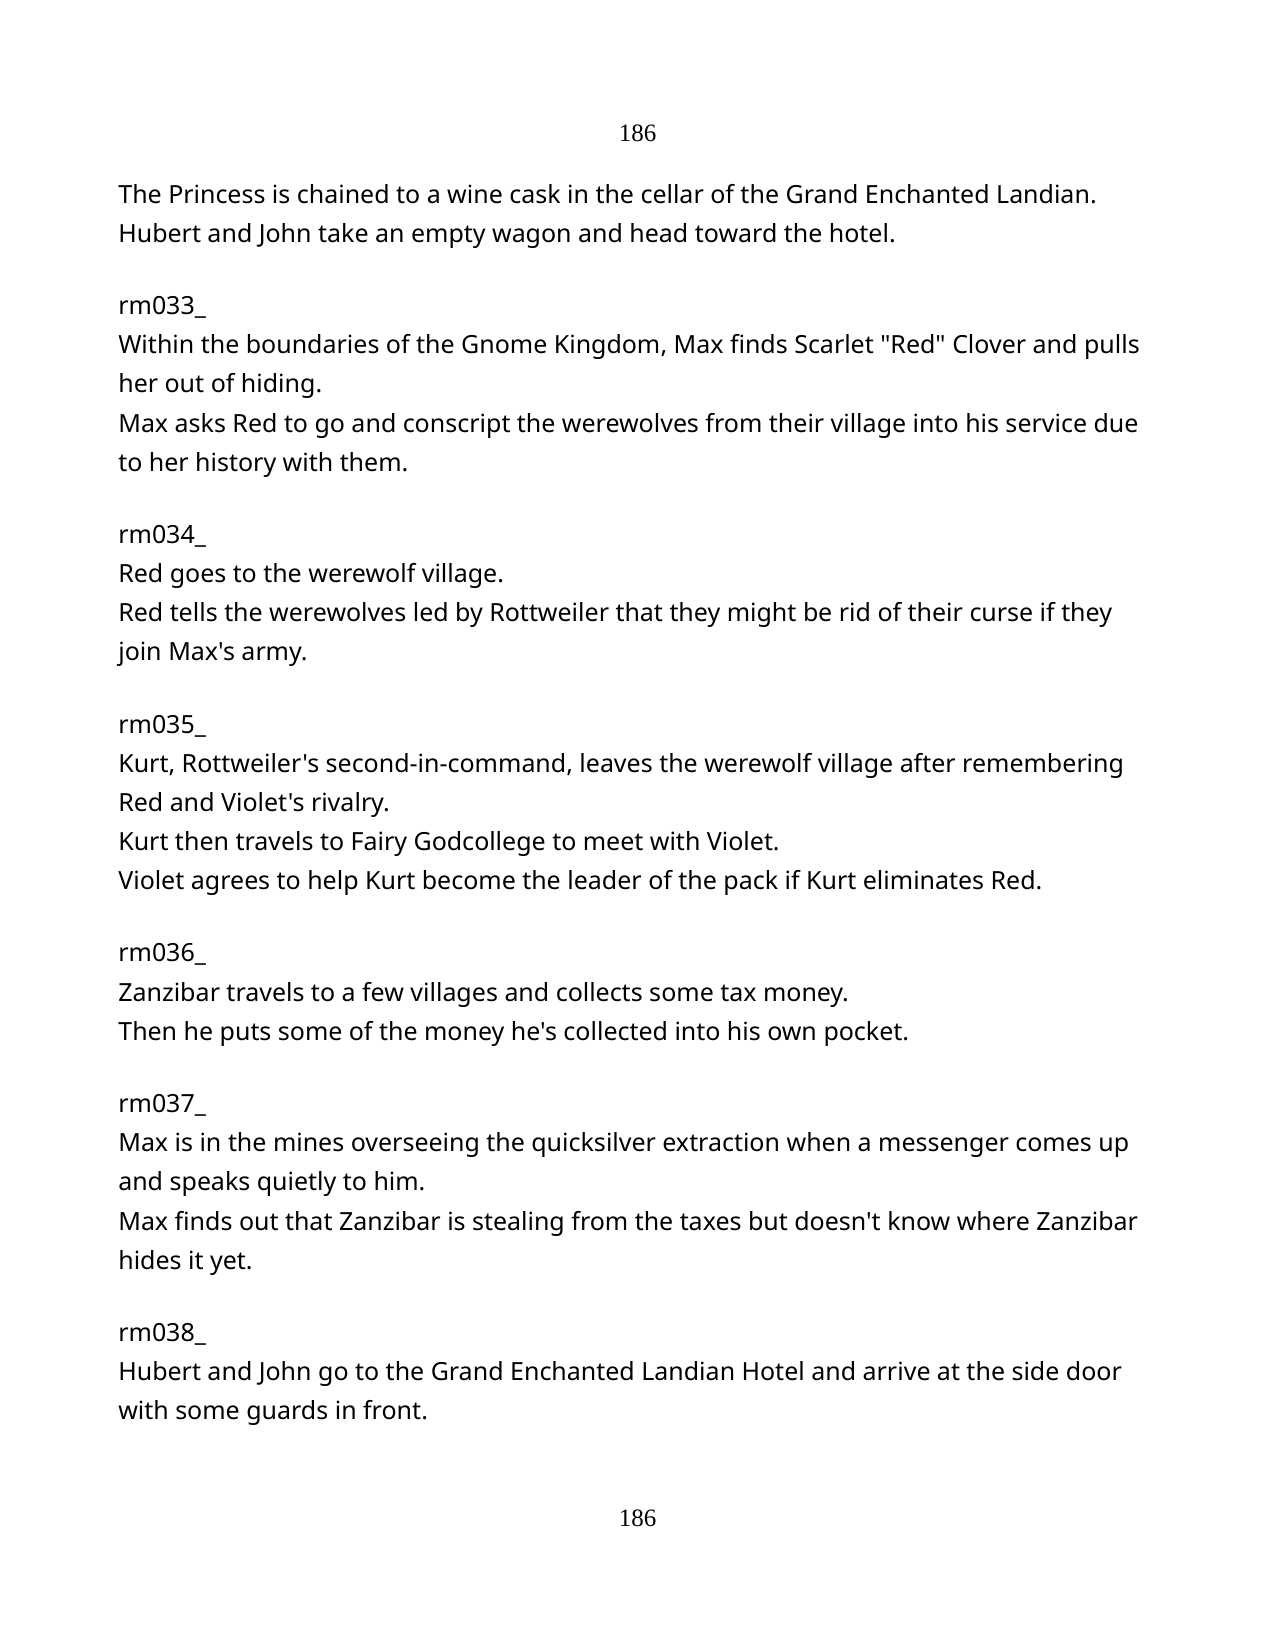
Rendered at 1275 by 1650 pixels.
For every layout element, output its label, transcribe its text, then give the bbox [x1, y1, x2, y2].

text rm038_ [118, 1314, 1157, 1348]
text rm036_ [118, 935, 1157, 969]
text Hubert and John take an empty wagon and head toward the hotel. [118, 216, 1157, 249]
text rm035_ [118, 706, 1157, 740]
text Then he puts some of the money he's collected into his own pocket. [118, 1013, 1157, 1047]
text Max asks Red to go and conscript the werewolves from their village into his service due to her history with them. [118, 405, 1157, 478]
text Within the boundaries of the Gnome Kingdom, Max finds Scarlet "Red" Clover and pulls her out of hiding. [118, 327, 1157, 400]
text Max is in the mines overseeing the quicksilver extraction when a messenger comes up and speaks quietly to him. [118, 1125, 1157, 1198]
text Max finds out that Zanzibar is stealing from the taxes but doesn't know where Zanzibar hides it yet. [118, 1203, 1157, 1276]
text rm033_ [118, 288, 1157, 322]
text Kurt then travels to Fairy Godcollege to meet with Violet. [118, 824, 1157, 858]
text Red tells the werewolves led by Rottweiler that they might be rid of their curse if they join Max's army. [118, 595, 1157, 668]
text rm037_ [118, 1086, 1157, 1120]
text rm034_ [118, 517, 1157, 551]
text Red goes to the werewolf village. [118, 556, 1157, 590]
text Violet agrees to help Kurt become the leader of the pack if Kurt eliminates Red. [118, 863, 1157, 897]
text Hubert and John go to the Grand Enchanted Landian Hotel and arrive at the side door with some guards in front. [118, 1354, 1157, 1427]
text Zanzibar travels to a few villages and collects some tax money. [118, 974, 1157, 1008]
text Kurt, Rottweiler's second-in-command, leaves the werewolf village after remembering Red and Violet's rivalry. [118, 745, 1157, 819]
text The Princess is chained to a wine cask in the cellar of the Grand Enchanted Landian. [118, 176, 1157, 210]
